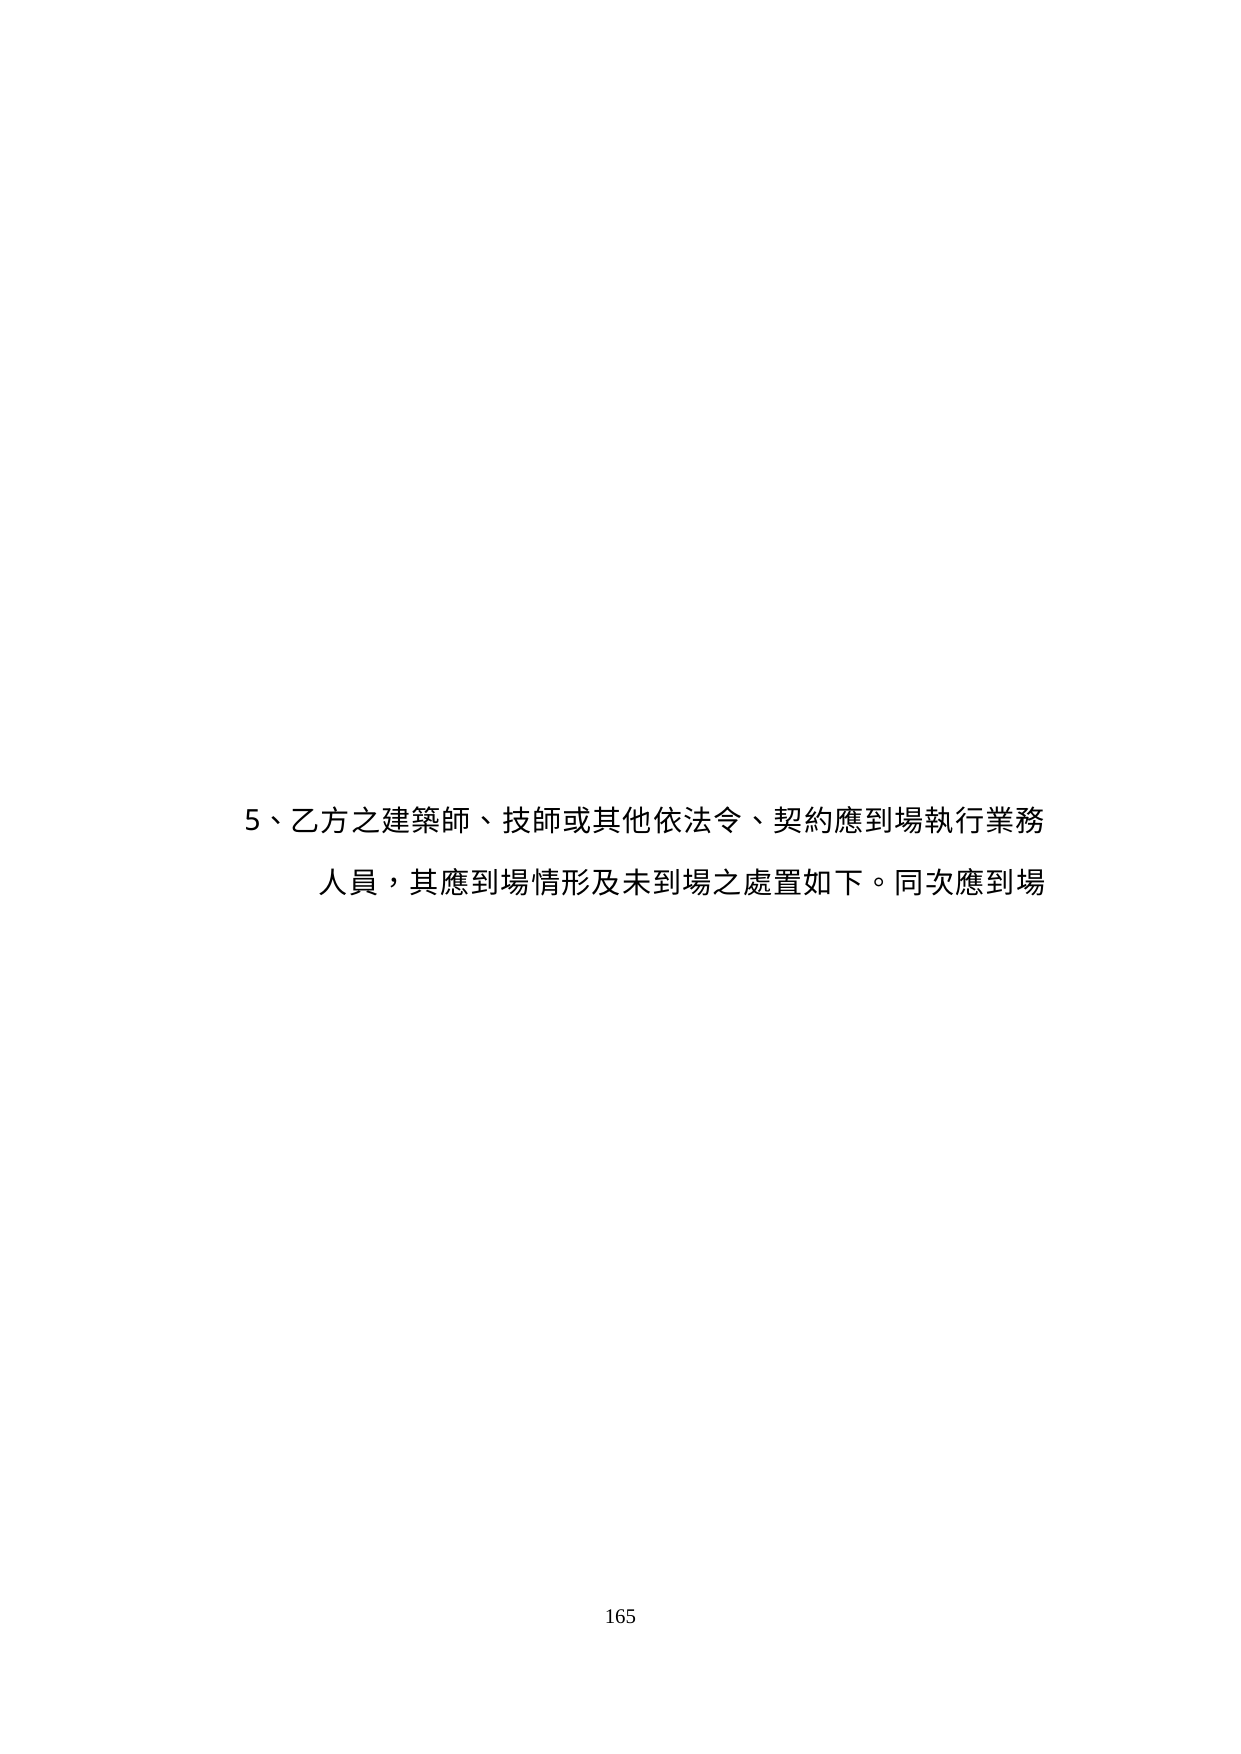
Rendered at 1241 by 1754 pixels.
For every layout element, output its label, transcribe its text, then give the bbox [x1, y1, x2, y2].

list 乙方之建築師、技師或其他依法令、契約應到場執行業務人員，其應到場情形及未到場之處置如下。同次應到場 [244, 777, 1047, 902]
